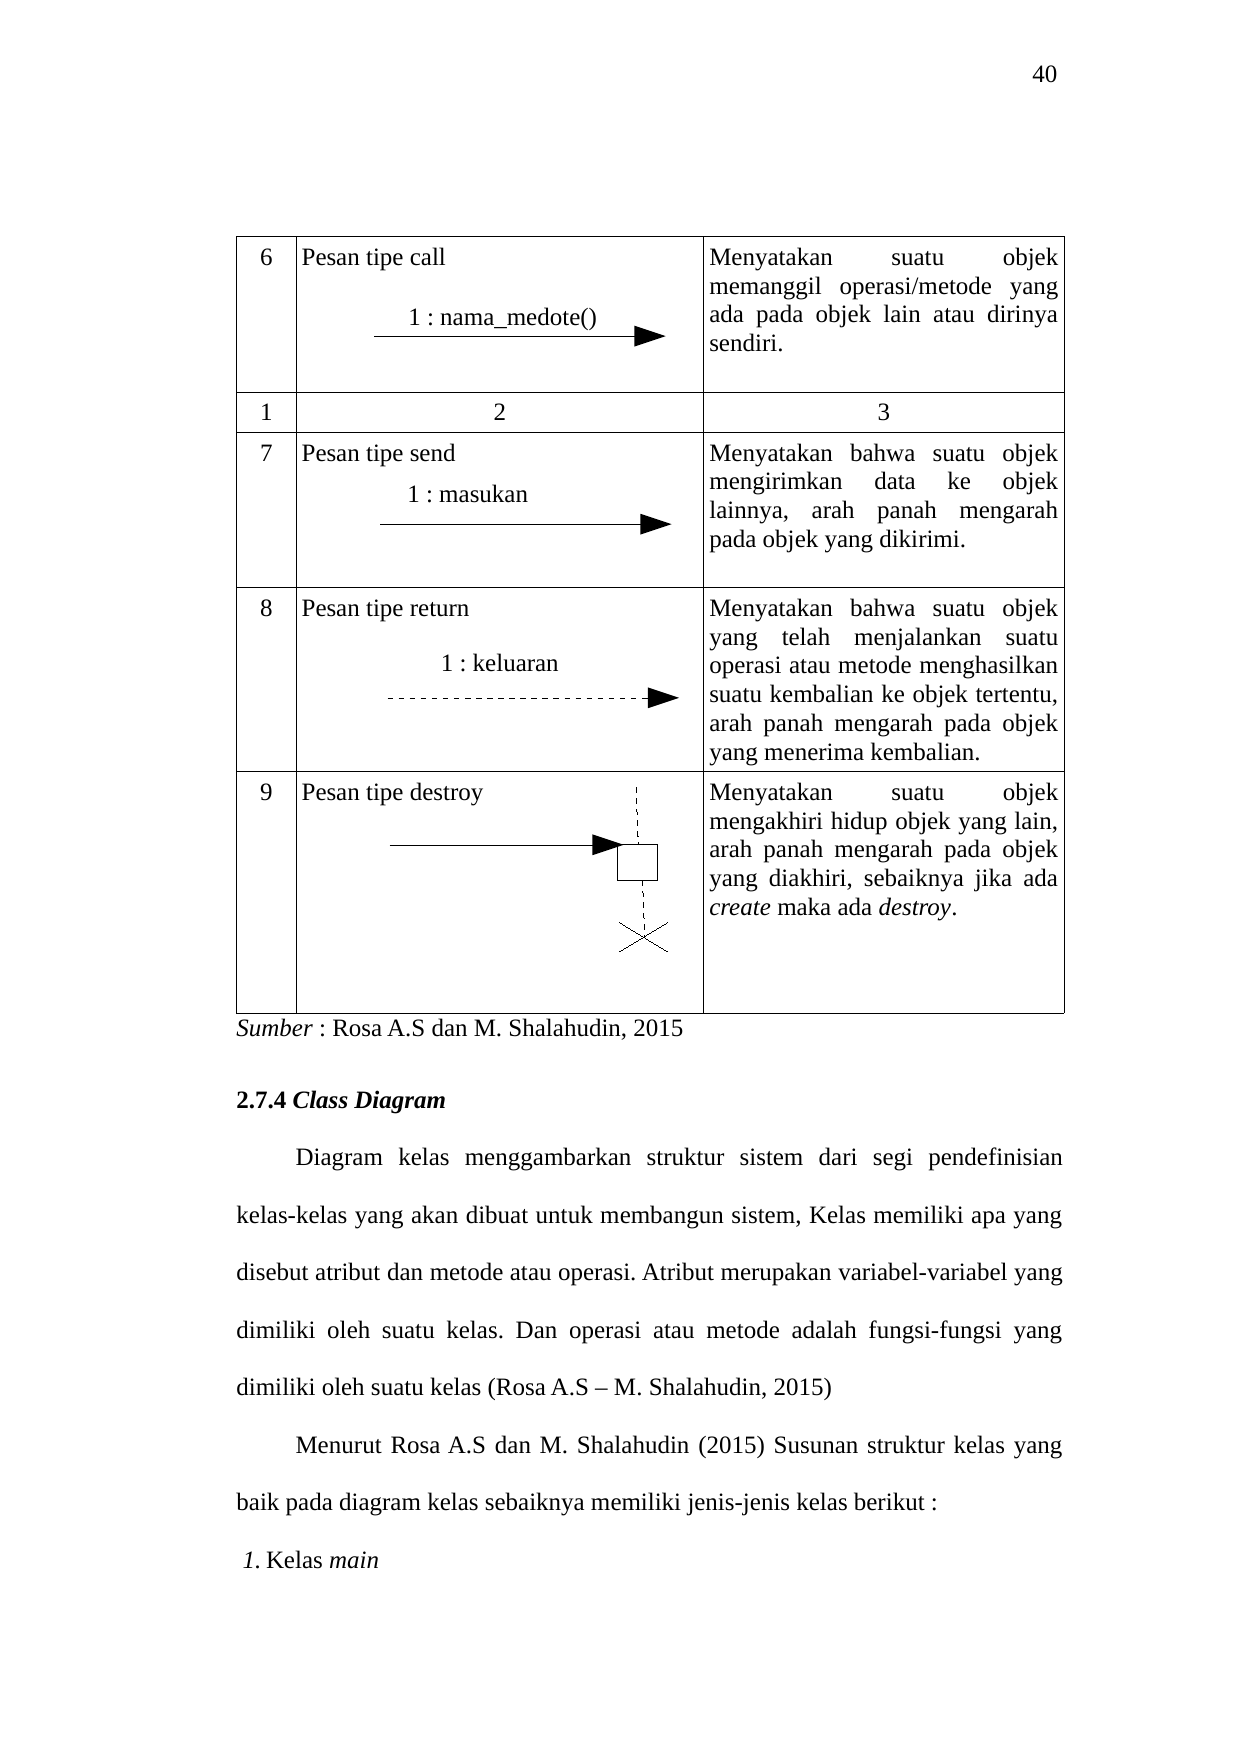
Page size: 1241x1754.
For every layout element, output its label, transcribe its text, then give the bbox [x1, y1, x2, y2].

table_cell 3 [704, 393, 1064, 432]
table_cell Menyatakan suatu objek memanggil operasi/metode yang ada pada objek lain atau dirinya sendiri. [704, 237, 1064, 392]
table_cell Pesan tipe return [297, 588, 703, 771]
table_cell 9 [237, 772, 296, 1013]
table_cell 1 [237, 393, 296, 432]
text Sumber : Rosa A.S dan M. Shalahudin, 2015 [236, 1014, 1063, 1042]
table_cell Menyatakan bahwa suatu objek yang telah menjalankan suatu operasi atau metode menghasilkan suatu kembalian ke objek tertentu, arah panah mengarah pada objek yang menerima kembalian. [704, 588, 1064, 771]
text Menurut Rosa A.S dan M. Shalahudin (2015) Susunan struktur kelas yang baik pada diagram kelas sebaiknya memiliki jenis-jenis kelas berikut : [236, 1430, 1063, 1516]
table_cell Pesan tipe send [297, 433, 703, 587]
table_cell Menyatakan bahwa suatu objek mengirimkan data ke objek lainnya, arah panah mengarah pada objek yang dikirimi. [704, 433, 1064, 587]
list Kelas main [236, 1545, 1063, 1573]
table_cell 8 [237, 588, 296, 771]
table_cell 6 [237, 237, 296, 392]
text Diagram kelas menggambarkan struktur sistem dari segi pendefinisian kelas-kelas yang akan dibuat untuk membangun sistem, Kelas memiliki apa yang disebut atribut dan metode atau operasi. Atribut merupakan variabel-variabel yang dimiliki oleh suatu kelas. Dan operasi atau metode adalah fungsi-fungsi yang dimiliki oleh suatu kelas (Rosa A.S – M. Shalahudin, 2015) [236, 1142, 1063, 1401]
table_cell Pesan tipe destroy [297, 772, 703, 1013]
subtitle 2.7.4 Class Diagram [236, 1085, 1063, 1113]
table_cell 2 [297, 393, 703, 432]
table_cell Menyatakan suatu objek mengakhiri hidup objek yang lain, arah panah mengarah pada objek yang diakhiri, sebaiknya jika ada create maka ada destroy. [704, 772, 1064, 1013]
table_cell Pesan tipe call [297, 237, 703, 392]
table_cell 7 [237, 433, 296, 587]
